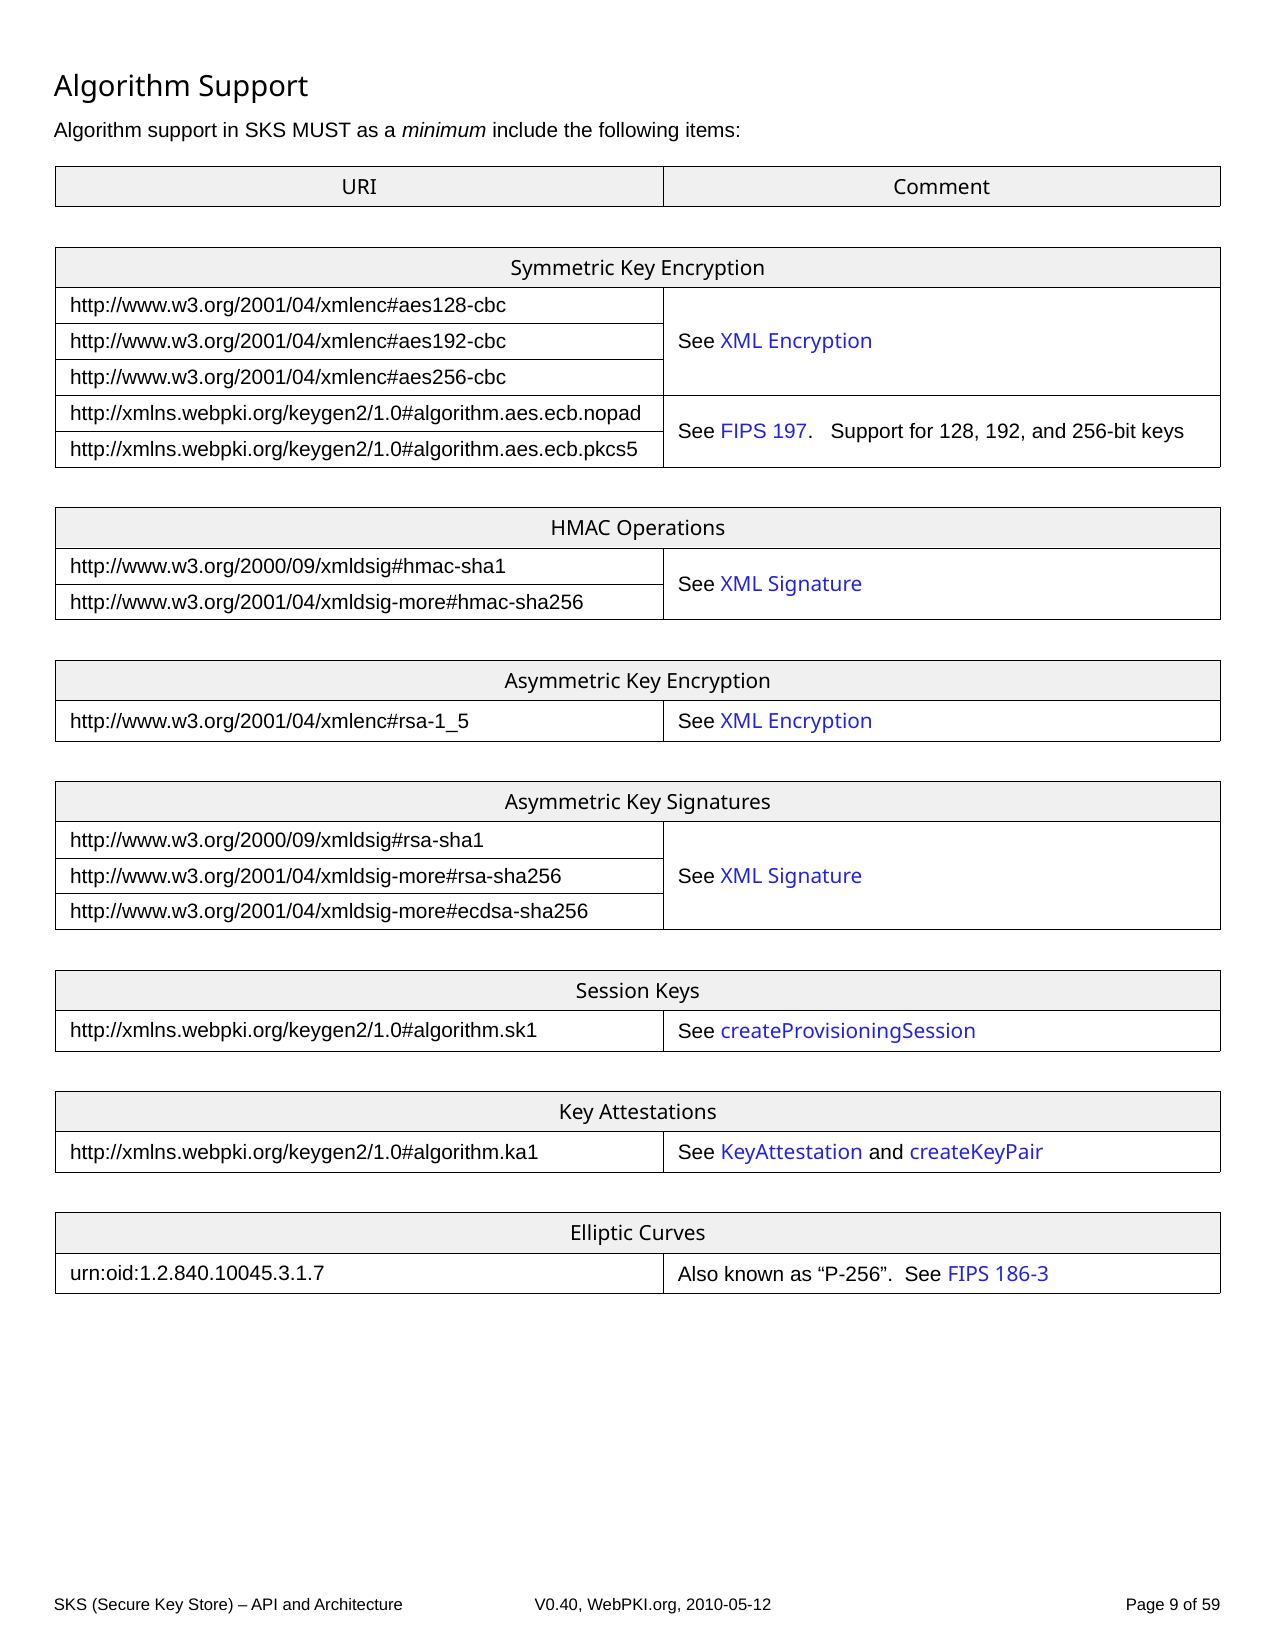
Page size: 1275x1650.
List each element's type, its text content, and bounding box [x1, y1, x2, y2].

table_cell HMAC Operations [56, 508, 1220, 547]
table_cell http://www.w3.org/2001/04/xmlenc#aes256-cbc [56, 360, 663, 395]
table_header URI [56, 167, 663, 206]
table_cell http://www.w3.org/2001/04/xmlenc#aes128-cbc [56, 288, 663, 323]
table_cell Symmetric Key Encryption [56, 248, 1220, 287]
table_cell Session Keys [56, 971, 1220, 1010]
table_cell [55, 930, 1220, 970]
table_cell Elliptic Curves [56, 1213, 1220, 1253]
table_cell http://www.w3.org/2001/04/xmldsig-more#rsa-sha256 [56, 859, 663, 893]
table_cell [55, 620, 1220, 660]
table_cell See createProvisioningSession [664, 1011, 1220, 1051]
subtitle Algorithm Support [54, 66, 1221, 105]
table_cell [55, 1173, 1220, 1212]
table_cell See XML Signature [664, 822, 1220, 929]
table_cell Asymmetric Key Signatures [56, 782, 1220, 821]
table_cell http://www.w3.org/2001/04/xmlenc#aes192-cbc [56, 324, 663, 359]
text Algorithm support in SKS MUST as a minimum include the following items: [54, 118, 1221, 166]
table_cell [55, 742, 1220, 781]
table_cell See FIPS 197. Support for 128, 192, and 256-bit keys [664, 396, 1220, 467]
table_cell http://www.w3.org/2000/09/xmldsig#rsa-sha1 [56, 822, 663, 857]
table_cell http://xmlns.webpki.org/keygen2/1.0#algorithm.ka1 [56, 1132, 663, 1172]
table_cell Key Attestations [56, 1092, 1220, 1131]
table_cell [55, 468, 1220, 507]
table_cell Asymmetric Key Encryption [56, 661, 1220, 700]
table_cell http://xmlns.webpki.org/keygen2/1.0#algorithm.aes.ecb.nopad [56, 396, 663, 431]
table_cell [55, 207, 1220, 247]
table_header Comment [664, 167, 1220, 206]
table_cell Also known as “P-256”. See FIPS 186-3 [664, 1254, 1220, 1293]
table_cell [55, 1052, 1220, 1091]
table_cell See XML Encryption [664, 701, 1220, 741]
table_cell See XML Encryption [664, 288, 1220, 395]
table_cell http://www.w3.org/2000/09/xmldsig#hmac-sha1 [56, 549, 663, 583]
table_cell See KeyAttestation and createKeyPair [664, 1132, 1220, 1172]
table_cell See XML Signature [664, 549, 1220, 619]
table_cell http://www.w3.org/2001/04/xmldsig-more#ecdsa-sha256 [56, 894, 663, 929]
table_cell http://xmlns.webpki.org/keygen2/1.0#algorithm.sk1 [56, 1011, 663, 1051]
table_cell urn:oid:1.2.840.10045.3.1.7 [56, 1254, 663, 1293]
table_cell http://www.w3.org/2001/04/xmlenc#rsa-1_5 [56, 701, 663, 741]
table_cell http://xmlns.webpki.org/keygen2/1.0#algorithm.aes.ecb.pkcs5 [56, 432, 663, 467]
table_cell http://www.w3.org/2001/04/xmldsig-more#hmac-sha256 [56, 585, 663, 619]
